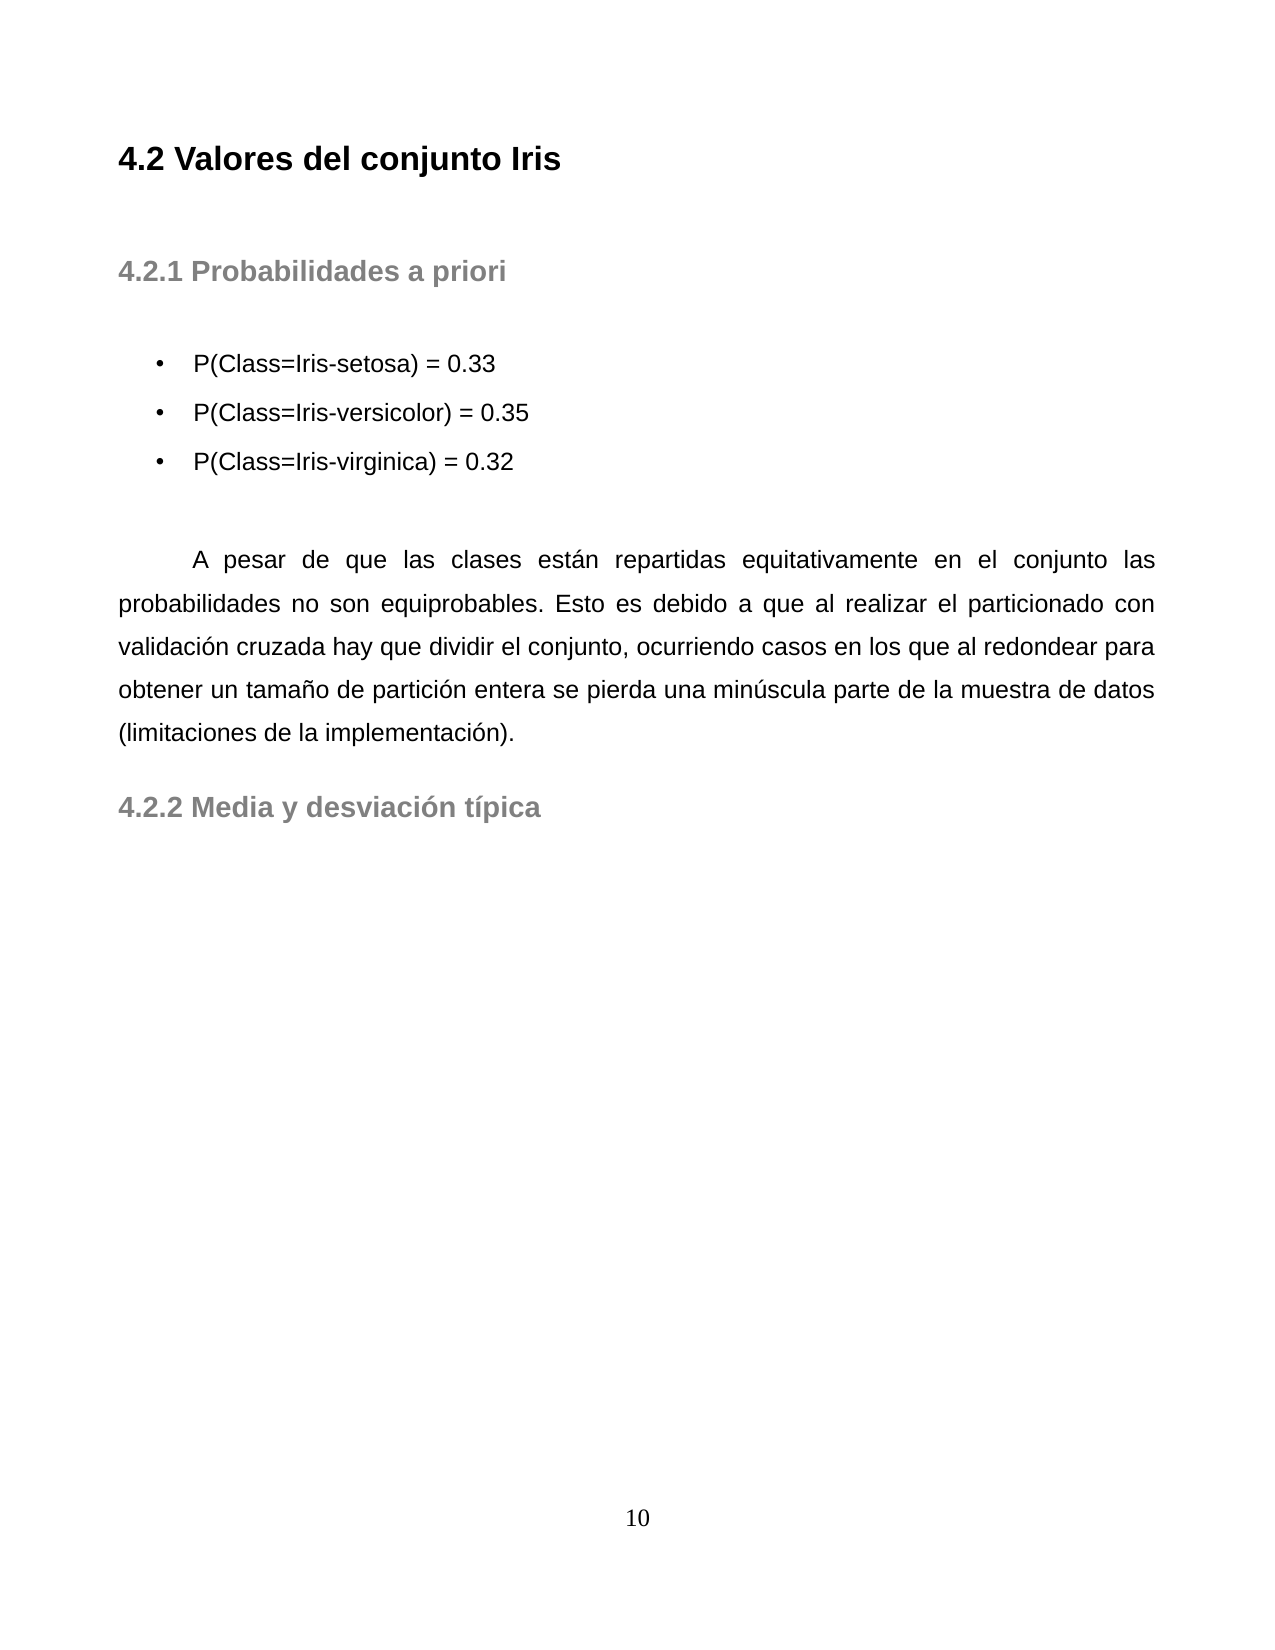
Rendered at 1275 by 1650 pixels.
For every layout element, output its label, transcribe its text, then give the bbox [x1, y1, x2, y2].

list P(Class=Iris-virginica) = 0.32 [156, 447, 1157, 476]
text A pesar de que las clases están repartidas equitativamente en el conjunto las probabilidades no son equiprobables. Esto es debido a que al realizar el particionado con validación cruzada hay que dividir el conjunto, ocurriendo casos en los que al redondear para obtener un tamaño de partición entera se pierda una minúscula parte de la muestra de datos (limitaciones de la implementación). [118, 545, 1157, 747]
list P(Class=Iris-setosa) = 0.33 [156, 349, 1157, 378]
list P(Class=Iris-versicolor) = 0.35 [156, 398, 1157, 427]
subtitle 4.2.1 Probabilidades a priori [118, 254, 1157, 287]
subtitle 4.2 Valores del conjunto Iris [118, 139, 1157, 178]
subtitle 4.2.2 Media y desviación típica [118, 790, 1157, 824]
